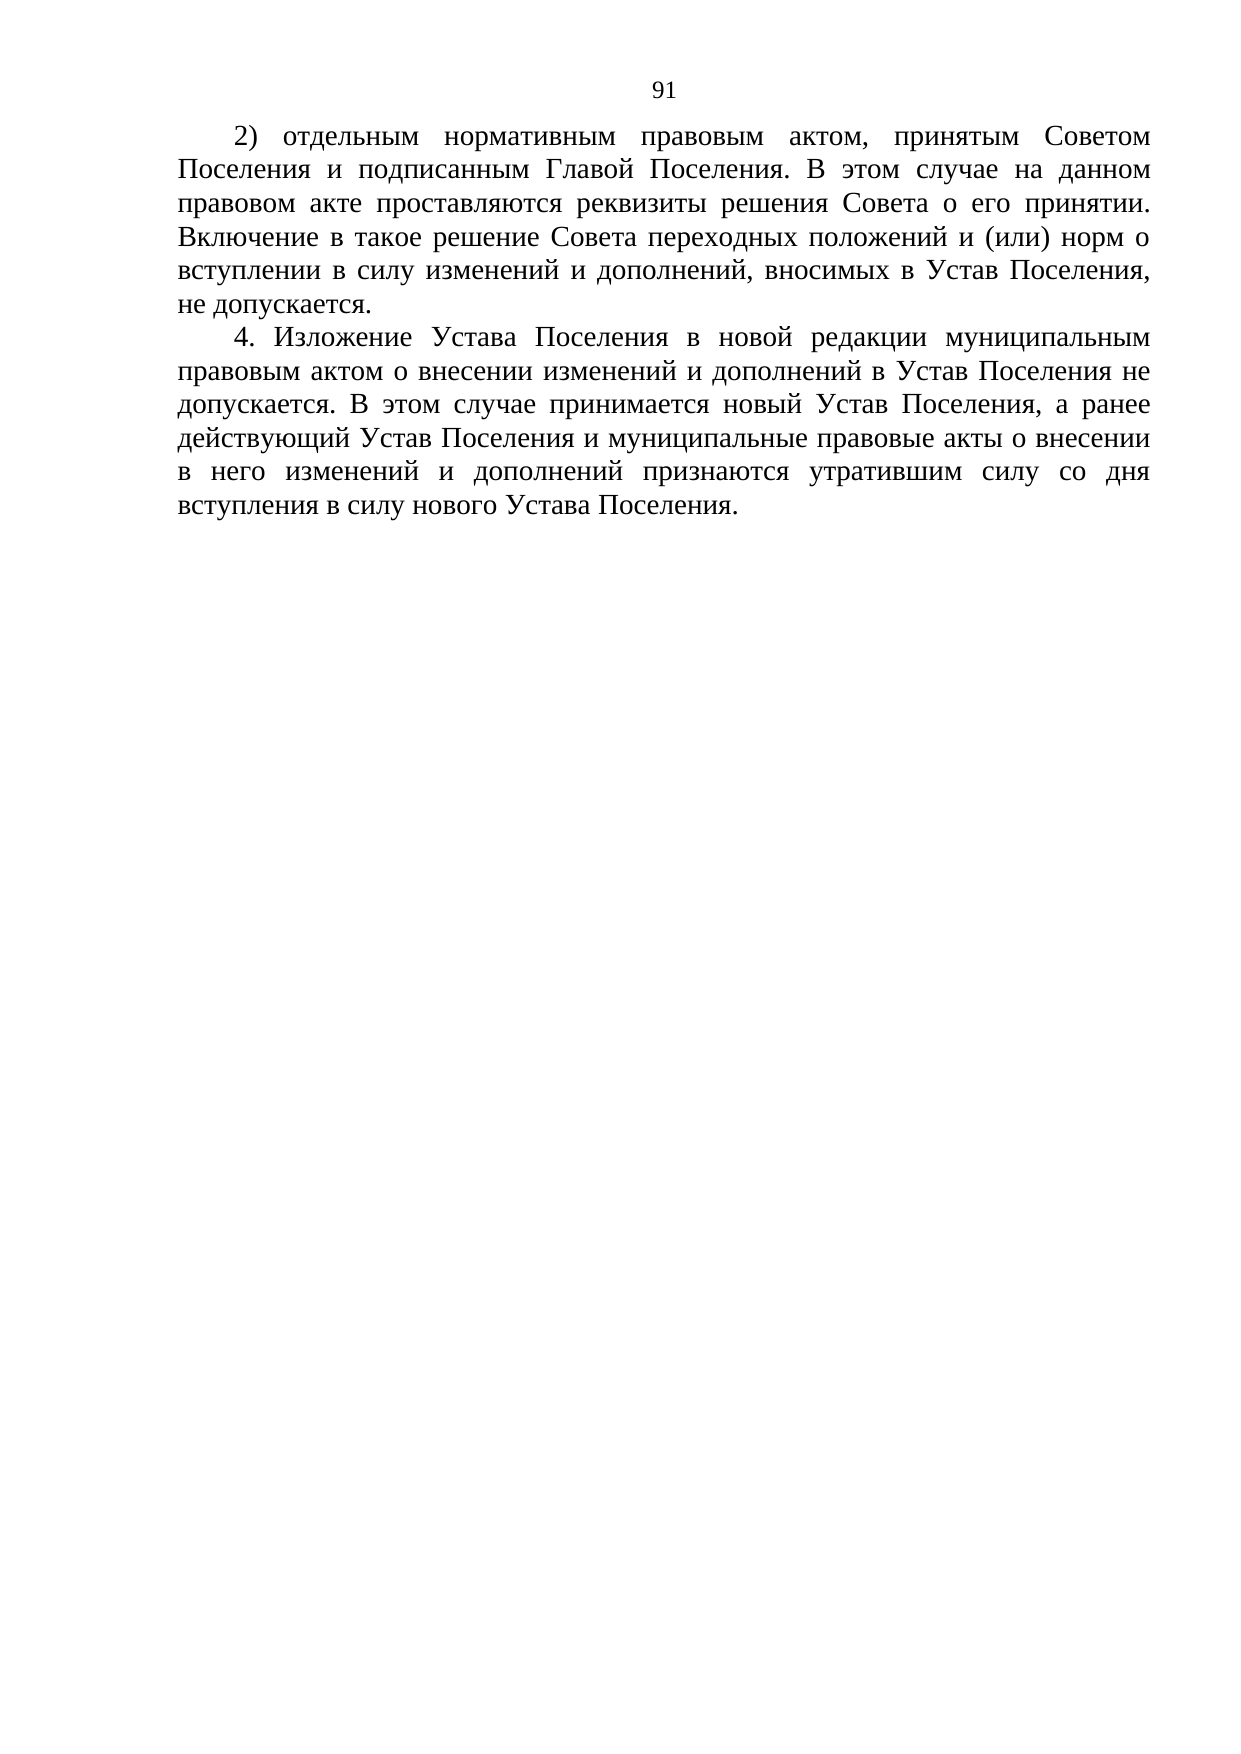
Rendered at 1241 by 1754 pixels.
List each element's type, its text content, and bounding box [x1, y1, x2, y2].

text 4. Изложение Устава Поселения в новой редакции муниципальным правовым актом о внесении изменений и дополнений в Устав Поселения не допускается. В этом случае принимается новый Устав Поселения, а ранее действующий Устав Поселения и муниципальные правовые акты о внесении в него изменений и дополнений признаются утратившим силу со дня вступления в силу нового Устава Поселения. [177, 319, 1152, 521]
text 2) отдельным нормативным правовым актом, принятым Советом Поселения и подписанным Главой Поселения. В этом случае на данном правовом акте проставляются реквизиты решения Совета о его принятии. Включение в такое решение Совета переходных положений и (или) норм о вступлении в силу изменений и дополнений, вносимых в Устав Поселения, не допускается. [177, 118, 1152, 319]
